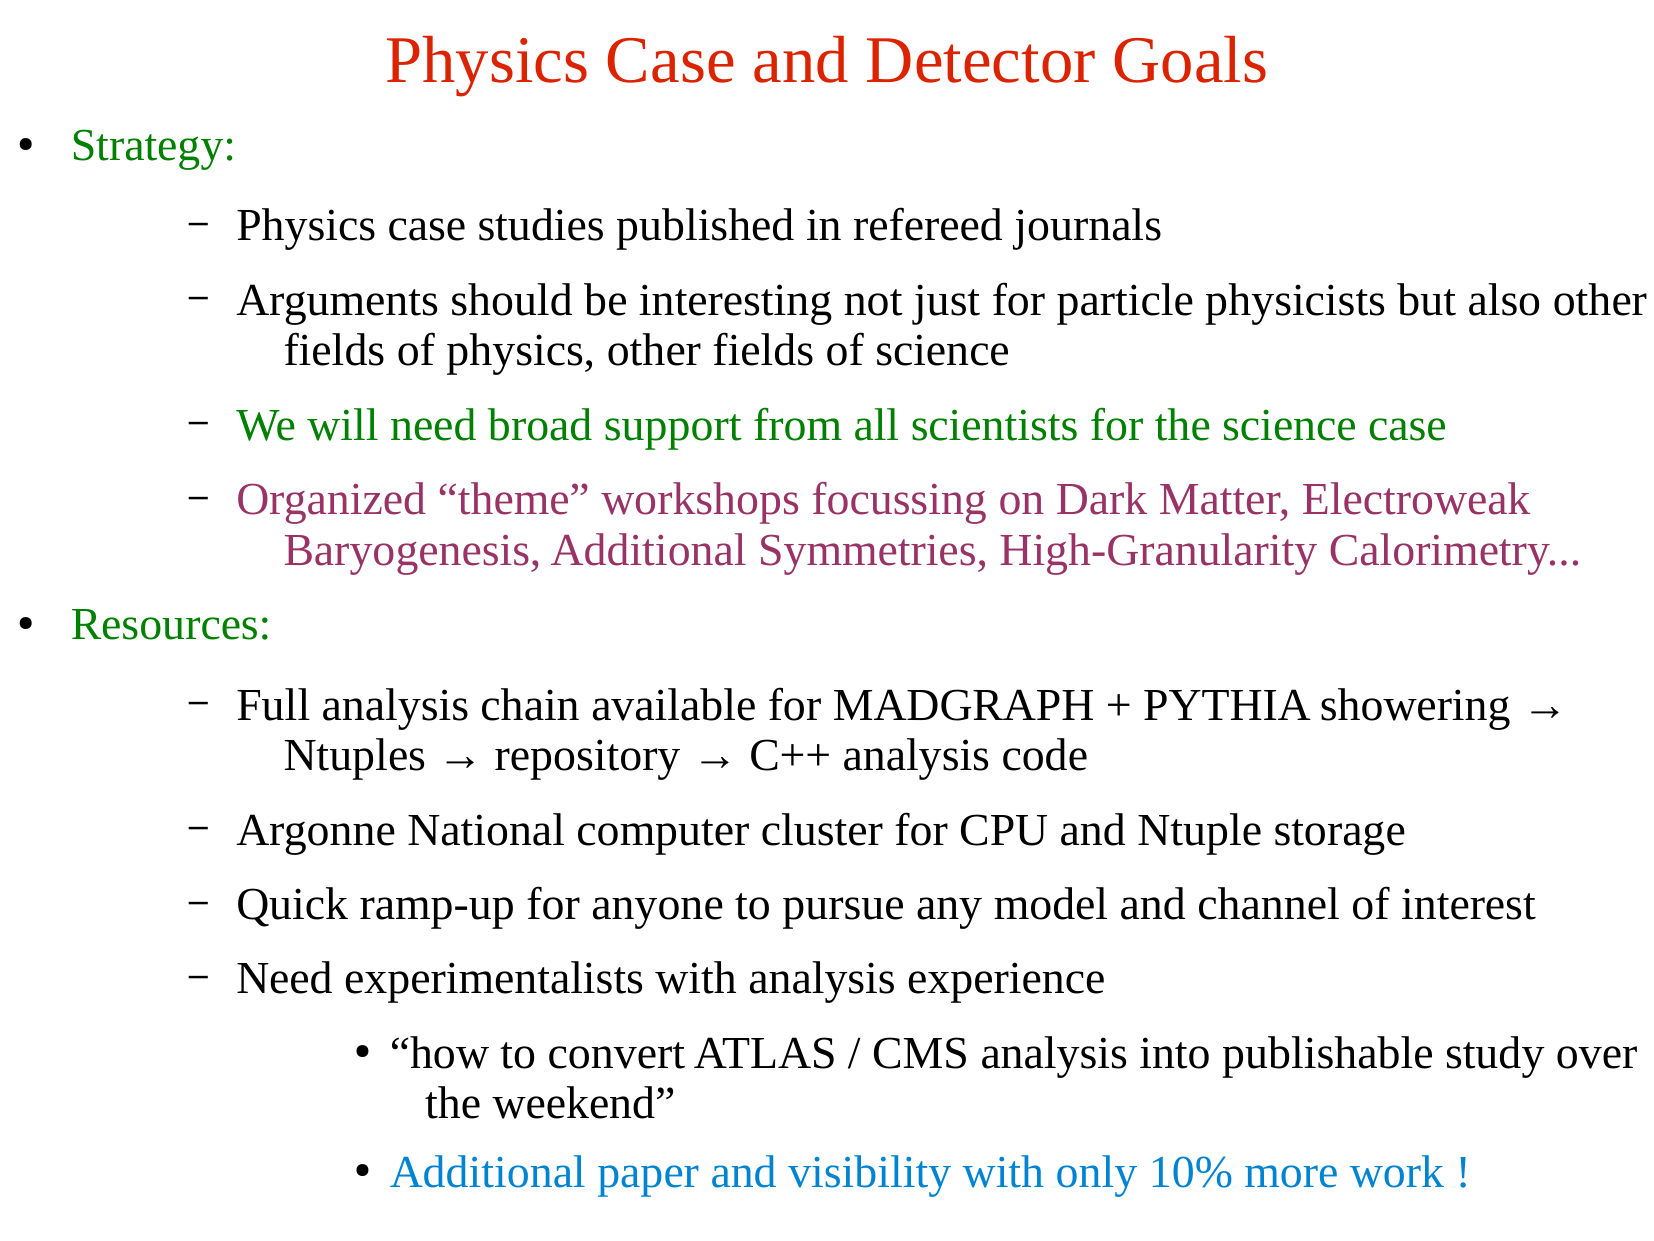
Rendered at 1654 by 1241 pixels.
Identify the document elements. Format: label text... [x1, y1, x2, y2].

list Strategy: Physics case studies published in refereed journals Arguments should be interesting not just for particle physicists but also other fields of physics, other fields of science We will need broad support from all scientists for the science case Organized “theme” workshops focussing on Dark Matter, Electroweak Baryogenesis, Additional Symmetries, High-Granularity Calorimetry... Resources: Full analysis chain available for MADGRAPH + PYTHIA showering → Ntuples → repository → C++ analysis code Argonne National computer cluster for CPU and Ntuple storage Quick ramp-up for anyone to pursue any model and channel of interest Need experimentalists with analysis experience “how to convert ATLAS / CMS analysis into publishable study over the weekend” Additional paper and visibility with only 10% more work ! [0, 119, 1654, 1236]
title Physics Case and Detector Goals [121, 0, 1534, 130]
list [20, 611, 1654, 1186]
